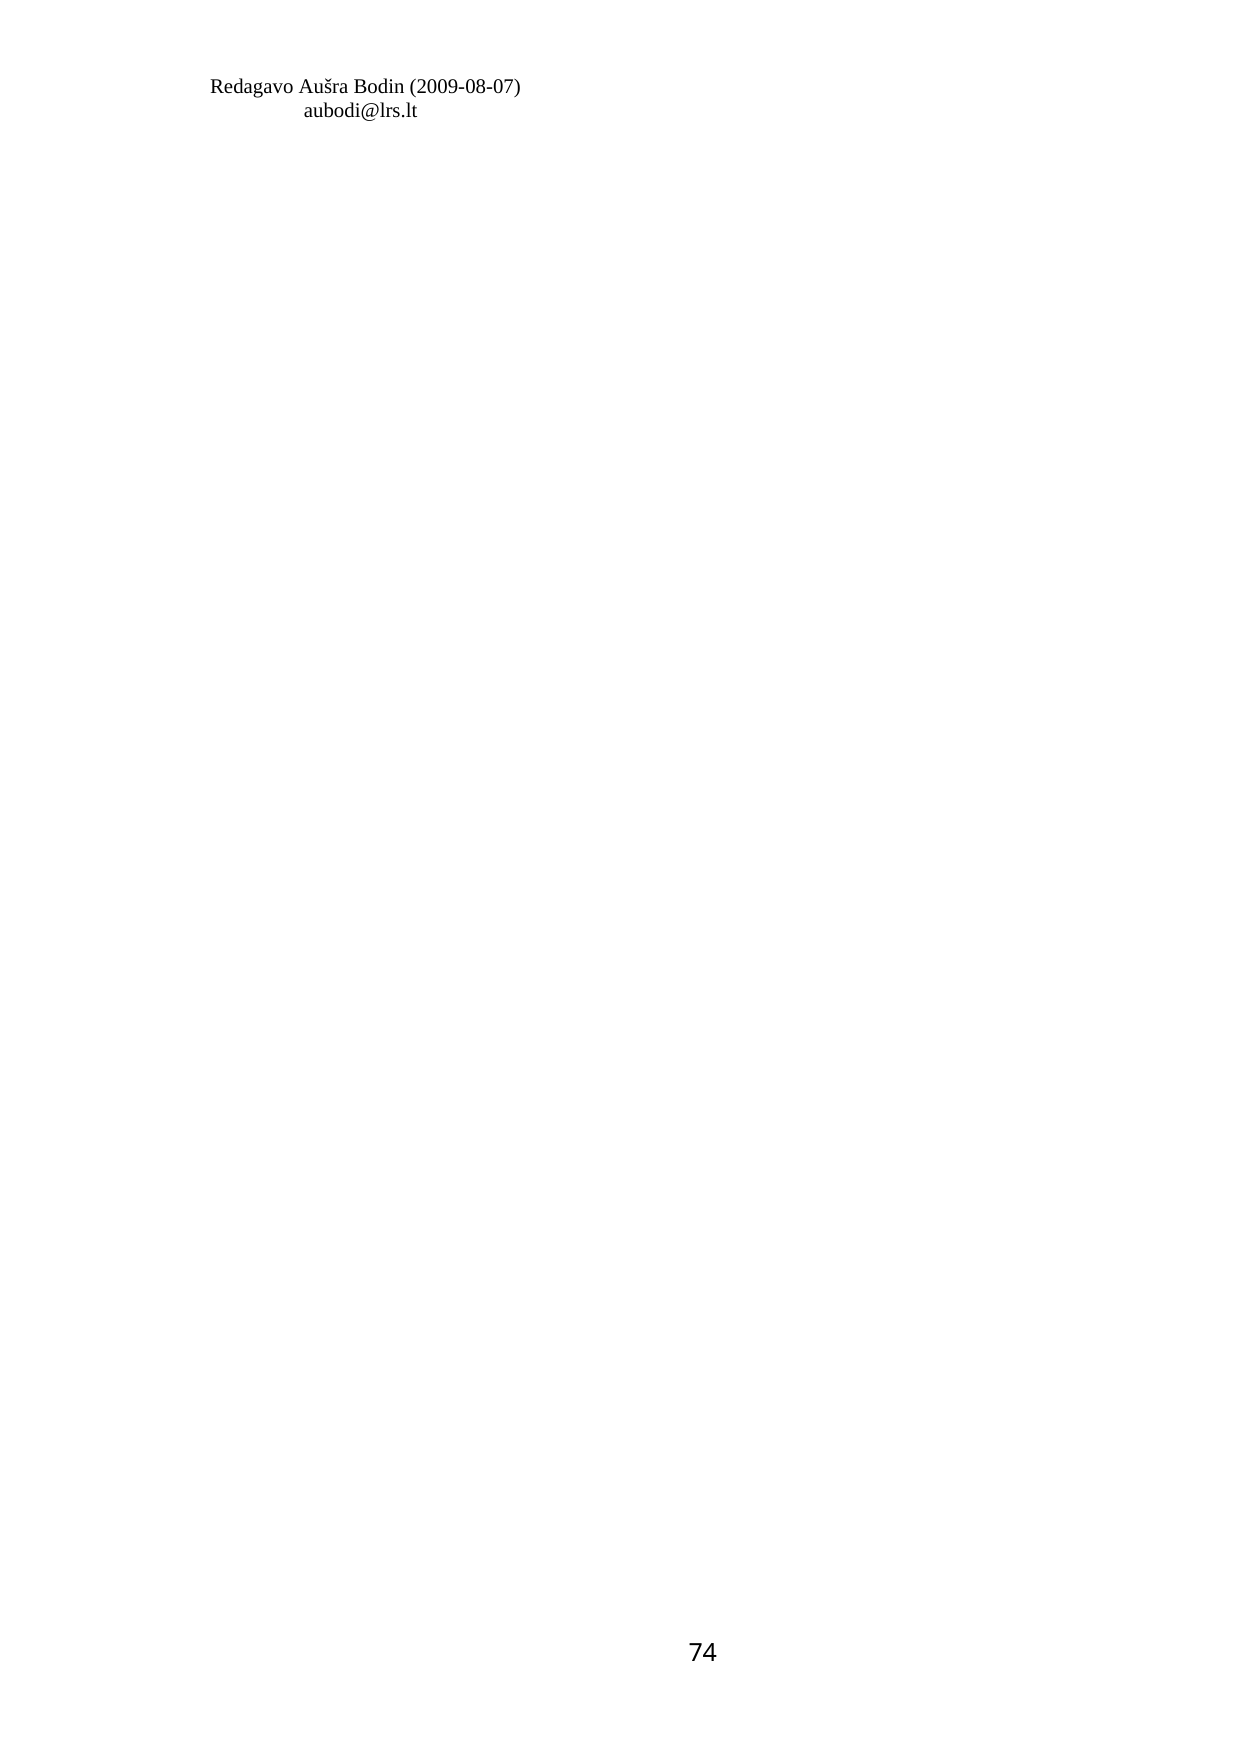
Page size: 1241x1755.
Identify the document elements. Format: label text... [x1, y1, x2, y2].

text Redagavo Aušra Bodin (2009-08-07) [210, 73, 1120, 98]
text aubodi@lrs.lt [210, 98, 1120, 122]
